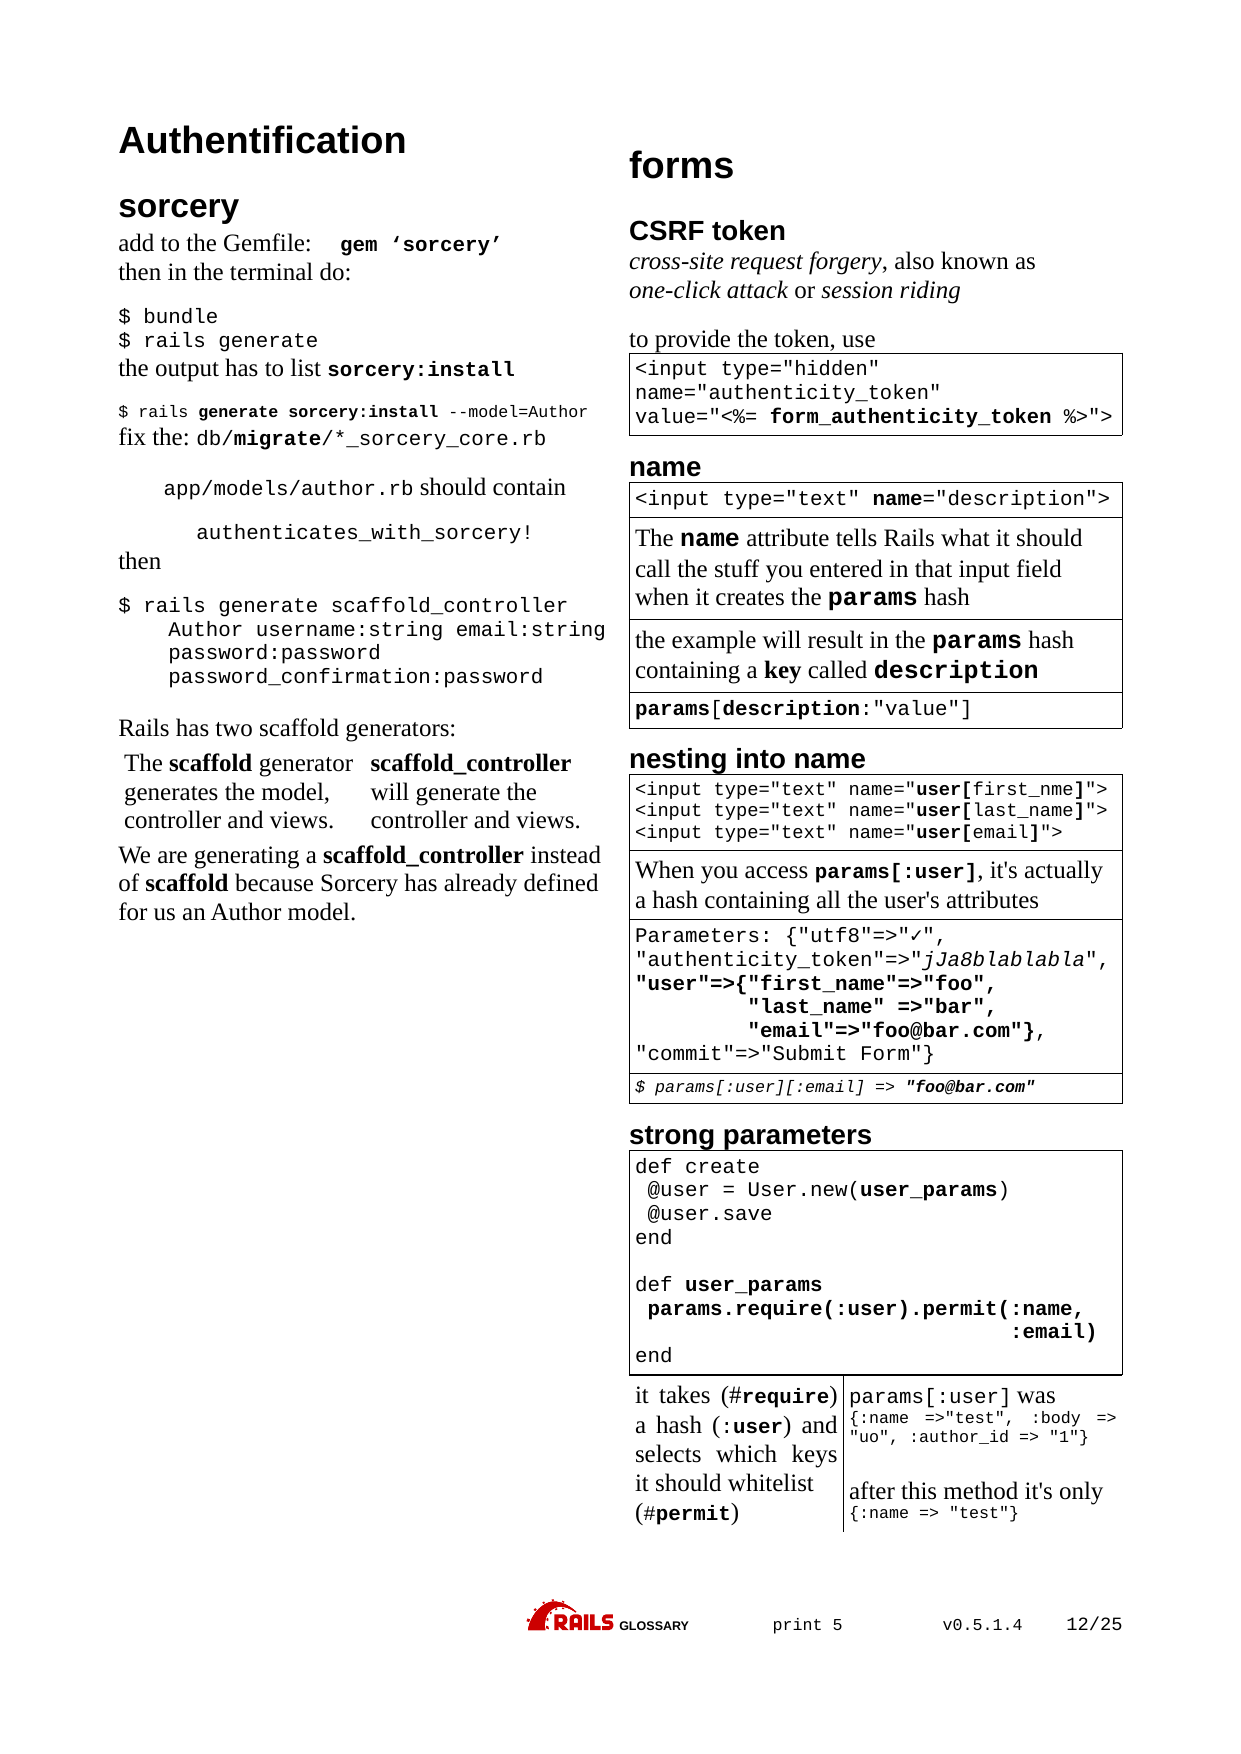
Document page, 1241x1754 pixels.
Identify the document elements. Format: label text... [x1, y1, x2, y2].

subtitle name [629, 450, 1122, 482]
table_header <input type="text" name="user[first_nme]"> <input type="text" name="user[last_name]"> <input type="text" name="user[email]"> [630, 775, 1122, 849]
subtitle nesting into name [629, 742, 1122, 774]
subtitle Authentification [118, 118, 611, 162]
text password_confirmation:password [118, 666, 611, 690]
text for us an Author model. [118, 897, 611, 926]
text Rails has two scaffold generators: [118, 713, 611, 742]
table_cell params[description:"value"] [630, 693, 1122, 727]
text the output has to list sorcery:install [118, 353, 611, 383]
text then [118, 546, 611, 575]
text then in the terminal do: [118, 257, 611, 286]
text app/models/author.rb should contain [118, 472, 611, 502]
table_cell $ params[:user][:email] => "foo@bar.com" [630, 1074, 1122, 1103]
table_header params[:user] was {:name =>"test", :body => "uo", :author_id => "1"} after this method it's only {:name => "test"} [844, 1376, 1122, 1532]
table_header The scaffold generator generates the model, controller and views. [118, 742, 364, 840]
table_cell Parameters: {"utf8"=>"✓", "authenticity_token"=>"jJa8blablabla", "user"=>{"first_name"=>"foo", "last_name" =>"bar", "email"=>"foo@bar.com"}, "commit"=>"Submit Form"} [630, 920, 1122, 1073]
text password:password [118, 642, 611, 666]
table_header it takes (#require) a hash (:user) and selects which keys it should whitelist (#permit) [629, 1376, 843, 1532]
table_header <input type="hidden" name="authenticity_token" value="<%= form_authenticity_token %>"> [630, 354, 1122, 435]
text cross-site request forgery, also known as [629, 246, 1122, 275]
text $ rails generate sorcery:install --model=Author [118, 403, 611, 422]
text fix the: db/migrate/*_sorcery_core.rb [118, 422, 611, 452]
text one-click attack or session riding [629, 275, 1122, 303]
text We are generating a scaffold_controller instead of scaffold because Sorcery has already defined [118, 840, 611, 897]
subtitle strong parameters [629, 1118, 1122, 1150]
text add to the Gemfile: gem ‘sorcery’ [118, 228, 611, 257]
text $ bundle [118, 306, 611, 330]
subtitle forms [629, 143, 1122, 187]
table_header scaffold_controller will generate the controller and views. [365, 742, 611, 840]
text $ rails generate scaffold_controller [118, 595, 611, 619]
text Author username:string email:string [118, 619, 611, 642]
text to provide the token, use [629, 324, 1122, 352]
table_header def create @user = User.new(user_params) @user.save end def user_params params.require(:user).permit(:name, :email) end [630, 1151, 1122, 1374]
subtitle sorcery [118, 186, 611, 225]
text authenticates_with_sorcery! [118, 522, 611, 546]
table_cell The name attribute tells Rails what it should call the stuff you entered in that input field when it creates the params hash [630, 518, 1122, 619]
table_header <input type="text" name="description"> [630, 483, 1122, 517]
table_cell the example will result in the params hash containing a key called description [630, 620, 1122, 692]
table_cell When you access params[:user], it's actually a hash containing all the user's attributes [630, 851, 1122, 919]
text $ rails generate [118, 330, 611, 353]
subtitle CSRF token [629, 214, 1122, 246]
